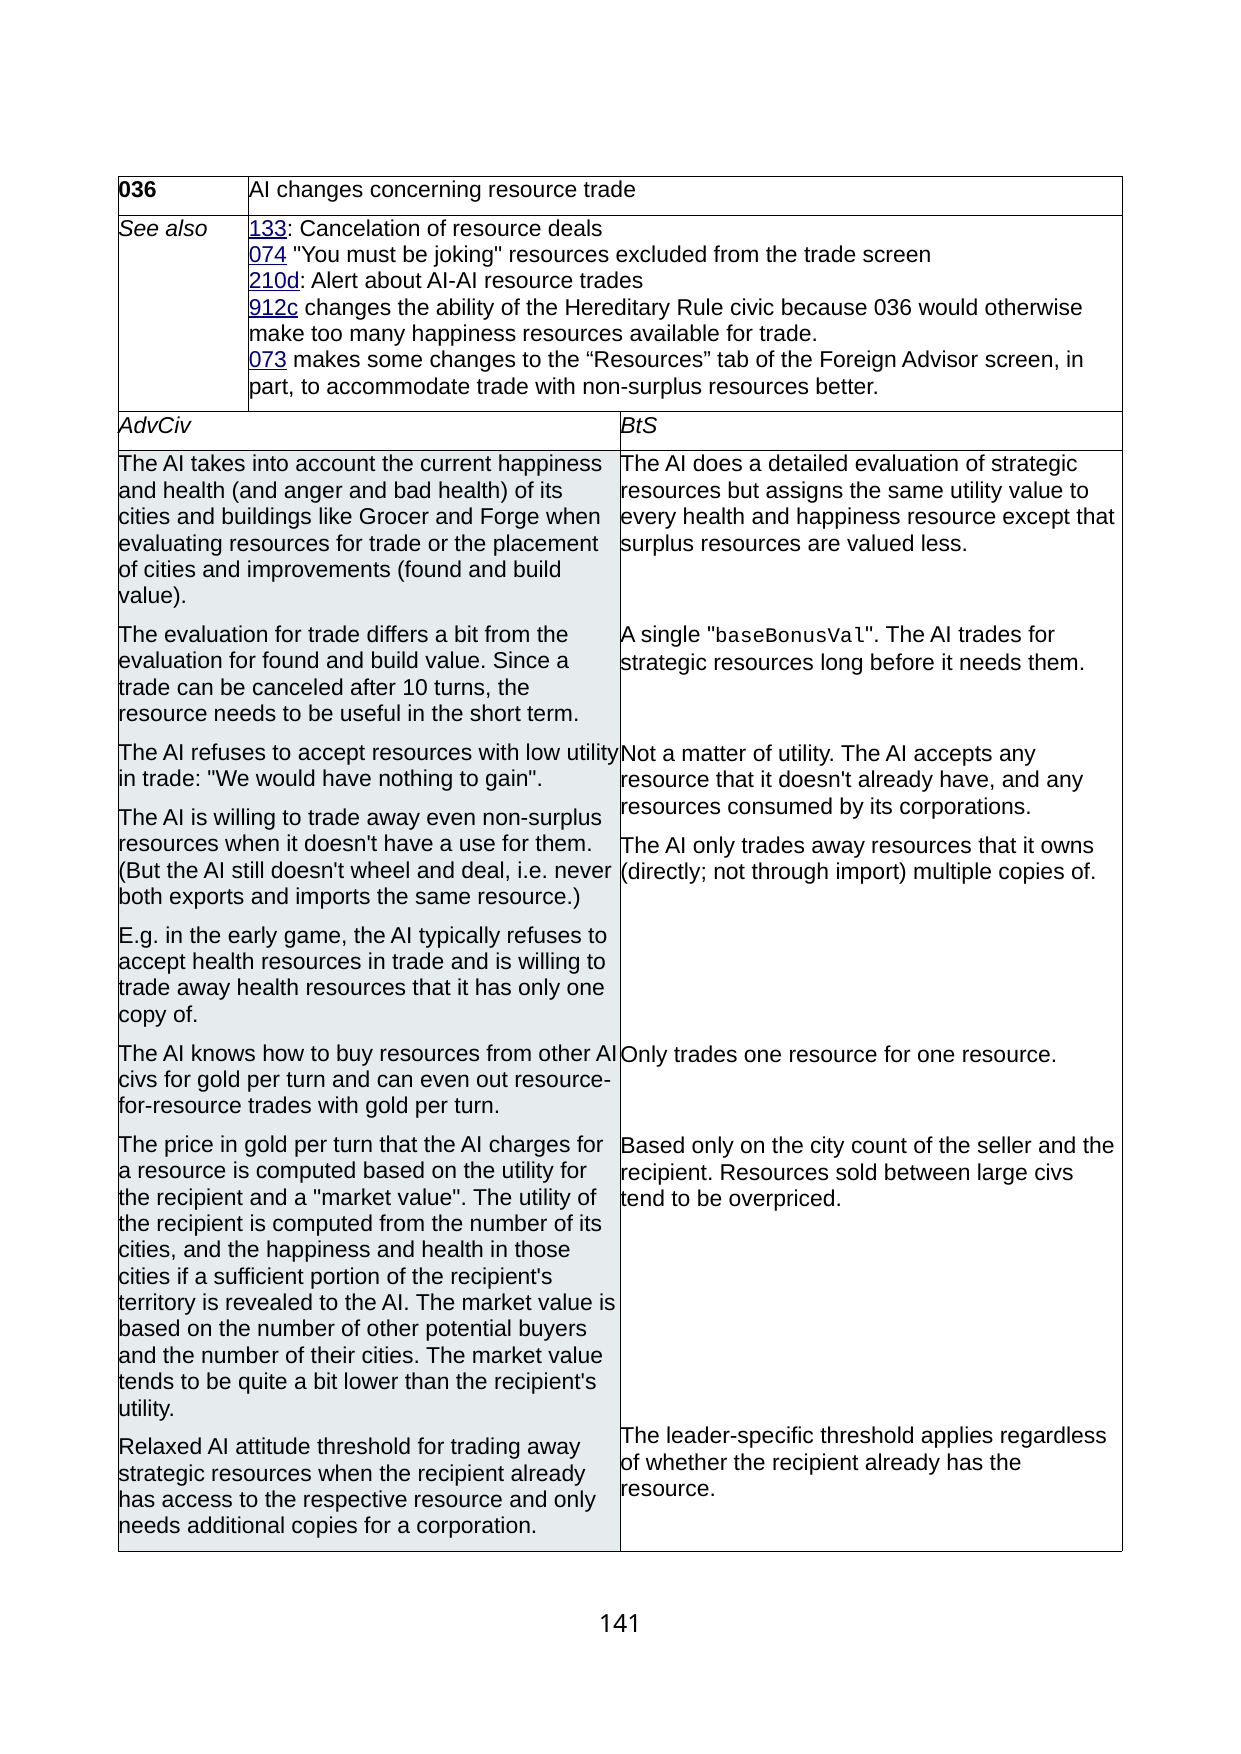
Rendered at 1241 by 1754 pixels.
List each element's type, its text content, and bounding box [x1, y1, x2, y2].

table_cell 133: Cancelation of resource deals 074 "You must be joking" resources excluded from the trade screen 210d: Alert about AI-AI resource trades 912c changes the ability of the Hereditary Rule civic because 036 would otherwise make too many happiness resources available for trade. 073 makes some changes to the “Resources” tab of the Foreign Advisor screen, in part, to accommodate trade with non-surplus resources better. [249, 216, 1122, 411]
table_header AI changes concerning resource trade [249, 177, 1122, 214]
table_cell BtS [621, 412, 1122, 450]
table_cell See also [119, 216, 248, 411]
table_cell The AI does a detailed evaluation of strategic resources but assigns the same utility value to every health and happiness resource except that surplus resources are valued less. A single "baseBonusVal". The AI trades for strategic resources long before it needs them. Not a matter of utility. The AI accepts any resource that it doesn't already have, and any resources consumed by its corporations. The AI only trades away resources that it owns (directly; not through import) multiple copies of. Only trades one resource for one resource. Based only on the city count of the seller and the recipient. Resources sold between large civs tend to be overpriced. The leader-specific threshold applies regardless of whether the recipient already has the resource. [621, 451, 1122, 1551]
table_cell The AI takes into account the current happiness and health (and anger and bad health) of its cities and buildings like Grocer and Forge when evaluating resources for trade or the placement of cities and improvements (found and build value). The evaluation for trade differs a bit from the evaluation for found and build value. Since a trade can be canceled after 10 turns, the resource needs to be useful in the short term. The AI refuses to accept resources with low utility in trade: "We would have nothing to gain". The AI is willing to trade away even non-surplus resources when it doesn't have a use for them. (But the AI still doesn't wheel and deal, i.e. never both exports and imports the same resource.) E.g. in the early game, the AI typically refuses to accept health resources in trade and is willing to trade away health resources that it has only one copy of. The AI knows how to buy resources from other AI civs for gold per turn and can even out resource-for-resource trades with gold per turn. The price in gold per turn that the AI charges for a resource is computed based on the utility for the recipient and a "market value". The utility of the recipient is computed from the number of its cities, and the happiness and health in those cities if a sufficient portion of the recipient's territory is revealed to the AI. The market value is based on the number of other potential buyers and the number of their cities. The market value tends to be quite a bit lower than the recipient's utility. Relaxed AI attitude threshold for trading away strategic resources when the recipient already has access to the respective resource and only needs additional copies for a corporation. [119, 451, 620, 1551]
table_header 036 [119, 177, 248, 214]
table_cell AdvCiv [119, 412, 620, 450]
